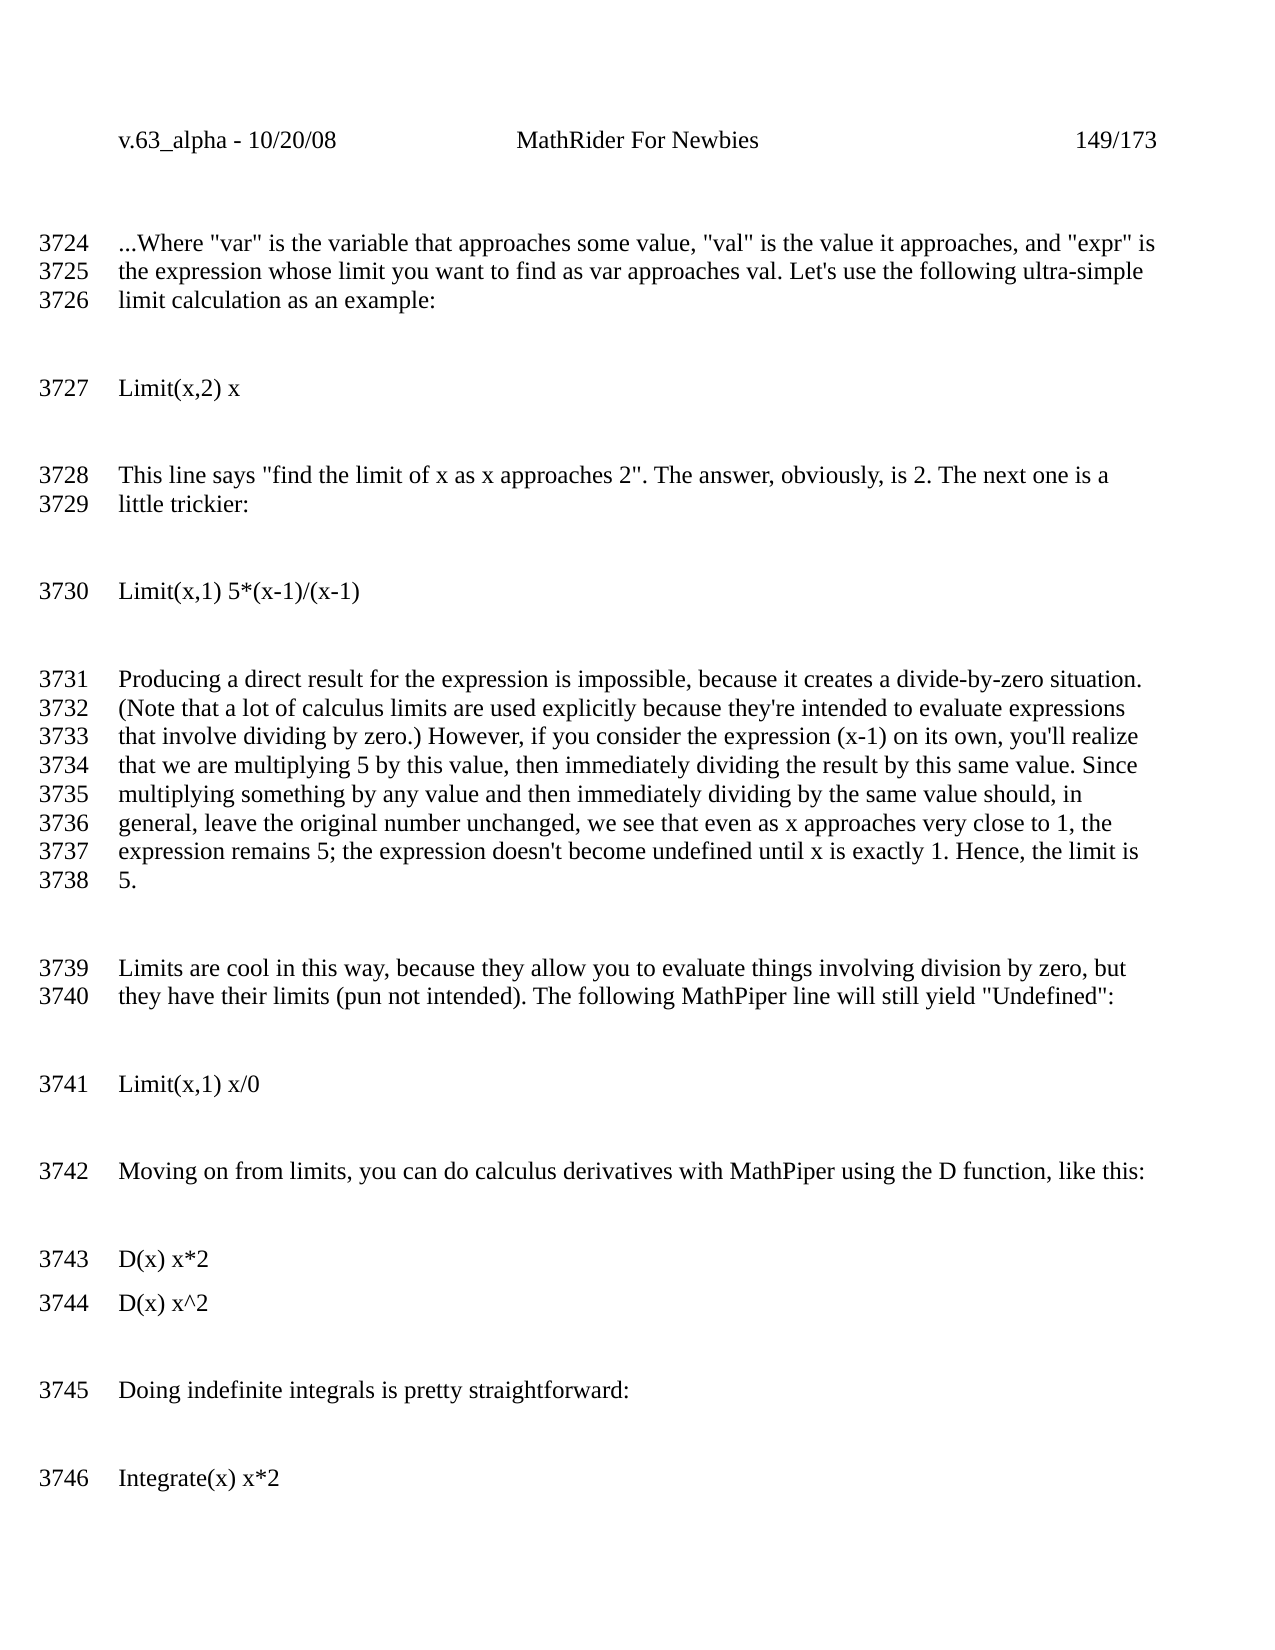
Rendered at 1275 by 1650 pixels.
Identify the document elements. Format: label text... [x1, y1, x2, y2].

text Producing a direct result for the expression is impossible, because it creates a divide-by-zero situation. (Note that a lot of calculus limits are used explicitly because they're intended to evaluate expressions that involve dividing by zero.) However, if you consider the expression (x-1) on its own, you'll realize that we are multiplying 5 by this value, then immediately dividing the result by this same value. Since multiplying something by any value and then immediately dividing by the same value should, in general, leave the original number unchanged, we see that even as x approaches very close to 1, the expression remains 5; the expression doesn't become undefined until x is exactly 1. Hence, the limit is 5. [118, 664, 1157, 894]
text Limit(x,1) 5*(x-1)/(x-1) [118, 576, 1157, 605]
text Limit(x,1) x/0 [118, 1069, 1157, 1098]
text Limit(x,2) x [118, 373, 1157, 401]
text This line says "find the limit of x as x approaches 2". The answer, obviously, is 2. The next one is a little trickier: [118, 460, 1157, 518]
text D(x) x^2 [118, 1288, 1157, 1316]
text ...Where "var" is the variable that approaches some value, "val" is the value it approaches, and "expr" is the expression whose limit you want to find as var approaches val. Let's use the following ultra-simple limit calculation as an example: [118, 228, 1157, 314]
text Doing indefinite integrals is pretty straightforward: [118, 1375, 1157, 1404]
text Limits are cool in this way, because they allow you to evaluate things involving division by zero, but they have their limits (pun not intended). The following MathPiper line will still yield "Undefined": [118, 953, 1157, 1010]
text Moving on from limits, you can do calculus derivatives with MathPiper using the D function, like this: [118, 1156, 1157, 1185]
text Integrate(x) x*2 [118, 1463, 1157, 1491]
text D(x) x*2 [118, 1244, 1157, 1273]
